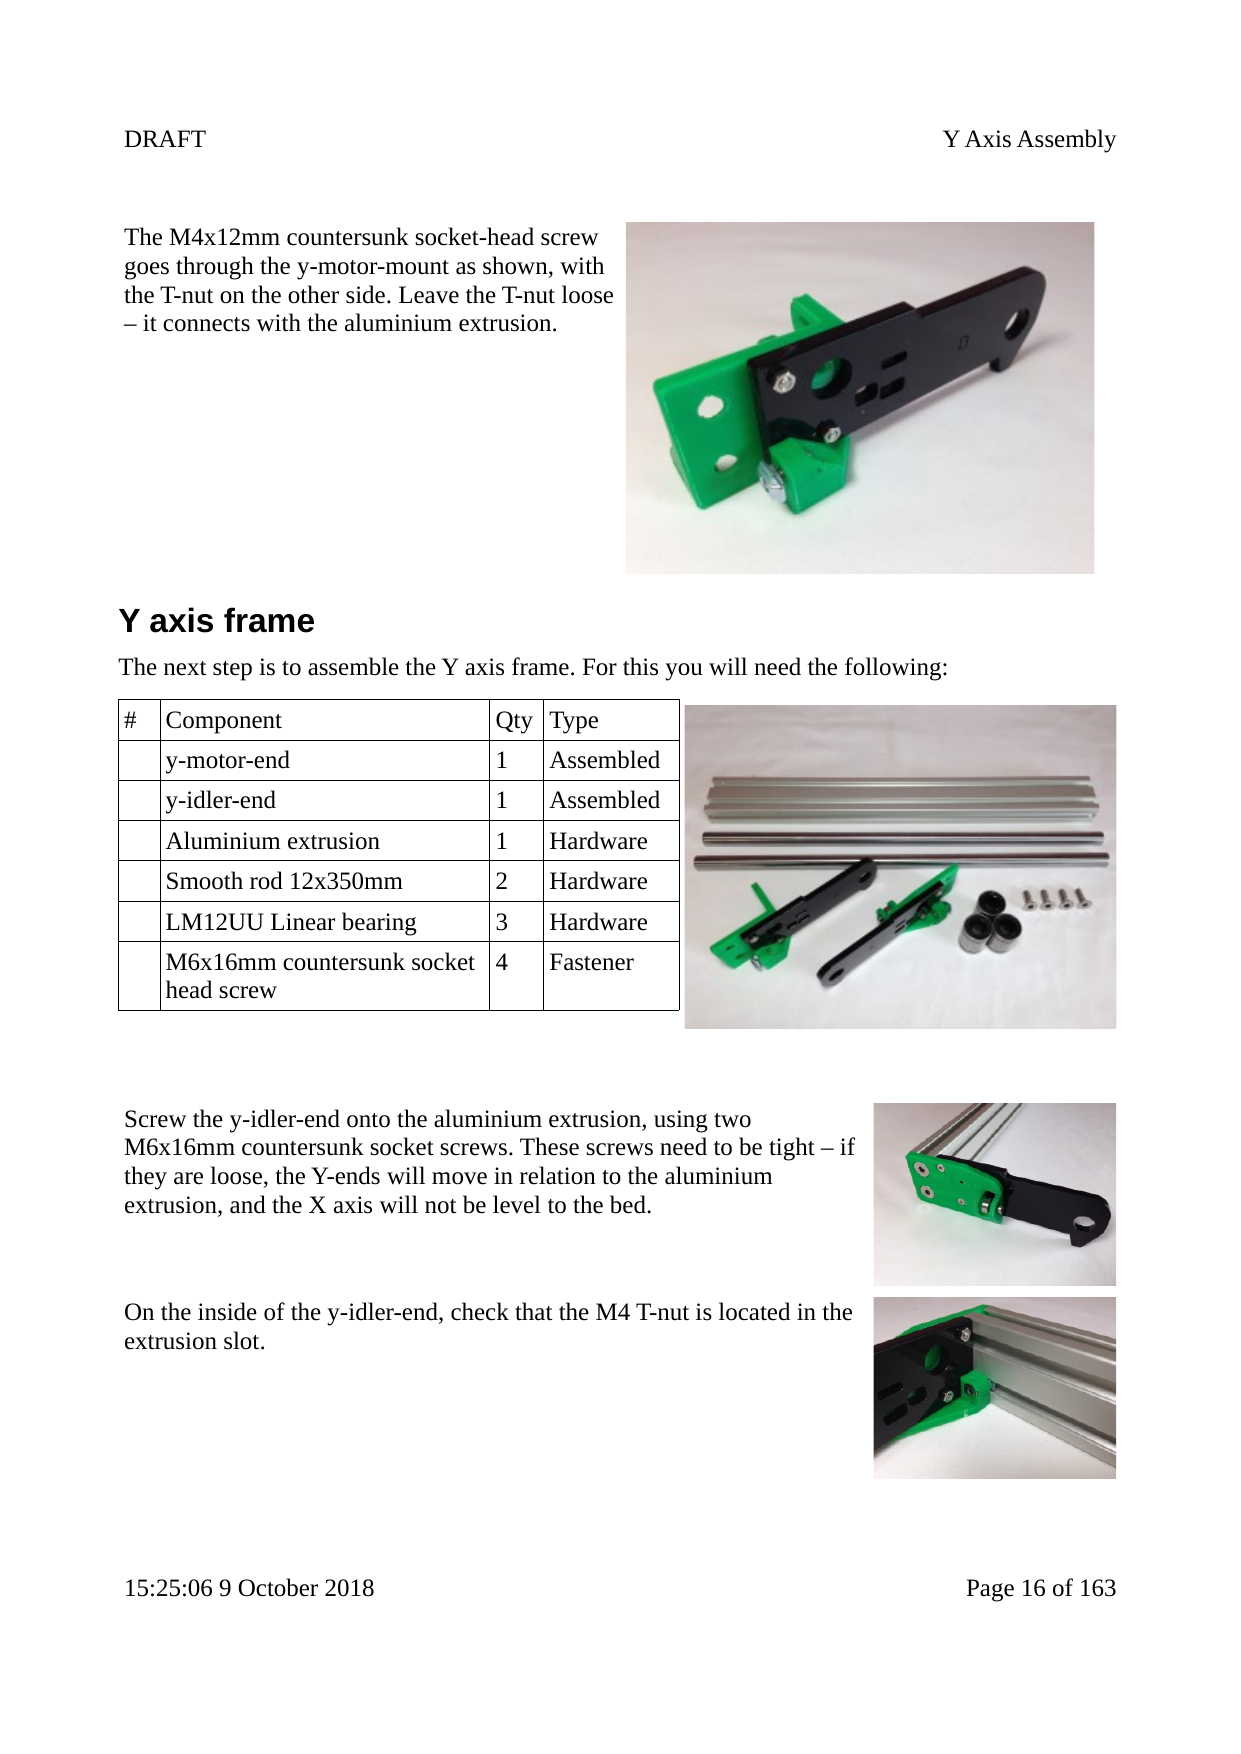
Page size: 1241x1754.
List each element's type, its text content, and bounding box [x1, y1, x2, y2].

table_cell y-motor-end [161, 741, 489, 780]
table_cell Hardware [544, 821, 679, 860]
table_cell The M4x12mm countersunk socket-head screw goes through the y-motor-mount as shown, with the T-nut on the other side. Leave the T-nut loose – it connects with the aluminium extrusion. [118, 217, 620, 579]
table_cell Aluminium extrusion [161, 821, 489, 860]
table_cell On the inside of the y-idler-end, check that the M4 T-nut is located in the extrusion slot. [118, 1291, 868, 1485]
table_header Screw the y-idler-end onto the aluminium extrusion, using two M6x16mm countersunk socket screws. These screws need to be tight – if they are loose, the Y-ends will move in relation to the aluminium extrusion, and the X axis will not be level to the bed. [118, 1098, 868, 1291]
table_cell [119, 861, 160, 901]
table_cell [119, 741, 160, 780]
table_cell M6x16mm countersunk socket head screw [161, 942, 489, 1010]
table_cell [620, 217, 1122, 579]
table_cell 1 [490, 741, 543, 780]
table_header [679, 699, 1122, 1050]
table_cell 4 [490, 942, 543, 1010]
table_cell [119, 781, 160, 820]
table_cell [490, 1011, 543, 1050]
table_header Component [161, 700, 489, 739]
table_cell y-idler-end [161, 781, 489, 820]
table_cell 2 [490, 861, 543, 901]
table_cell Assembled [544, 741, 679, 780]
table_header [868, 1098, 1122, 1291]
table_cell [119, 942, 160, 1010]
table_cell Fastener [544, 942, 679, 1010]
table_cell [160, 1011, 489, 1050]
table_cell [868, 1291, 1122, 1485]
table_header Type [544, 700, 679, 739]
table_cell [543, 1011, 679, 1050]
table_cell Hardware [544, 861, 679, 901]
table_cell 1 [490, 821, 543, 860]
table_cell 3 [490, 902, 543, 941]
table_cell [118, 1011, 160, 1050]
table_cell Assembled [544, 781, 679, 820]
table_cell LM12UU Linear bearing [161, 902, 489, 941]
table_cell [119, 902, 160, 941]
text The next step is to assemble the Y axis frame. For this you will need the following: [118, 652, 1122, 680]
picture [873, 1103, 1117, 1286]
table_cell Hardware [544, 902, 679, 941]
subtitle Y axis frame [118, 600, 1122, 639]
table_header Qty [490, 700, 543, 739]
table_cell 1 [490, 781, 543, 820]
table_cell Smooth rod 12x350mm [161, 861, 489, 901]
picture [873, 1297, 1117, 1479]
picture [625, 222, 1095, 574]
table_cell [119, 821, 160, 860]
picture [684, 705, 1117, 1029]
table_header # [119, 700, 160, 739]
